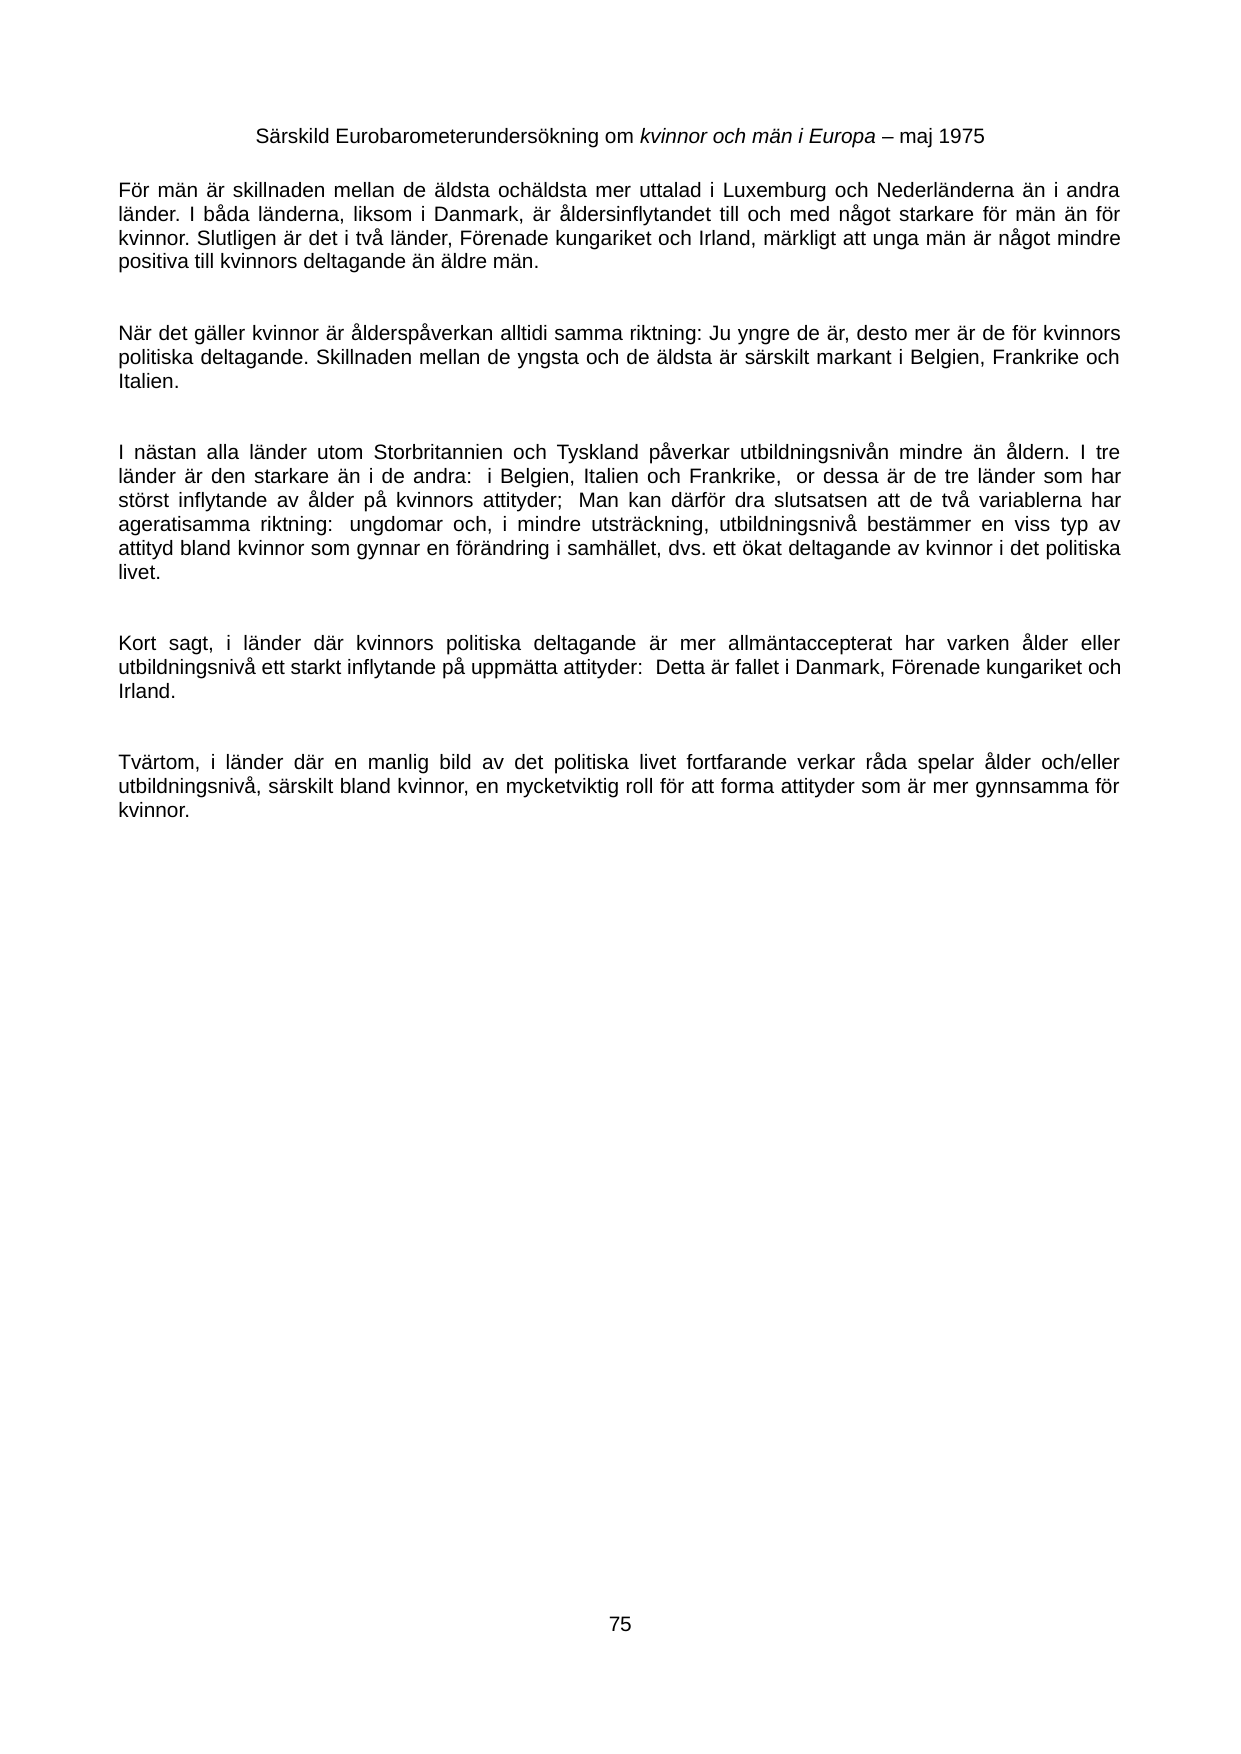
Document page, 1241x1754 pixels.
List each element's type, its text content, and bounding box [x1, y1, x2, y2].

text När det gäller kvinnor är ålderspåverkan alltidi samma riktning: Ju yngre de är, desto mer är de för kvinnors politiska deltagande. Skillnaden mellan de yngsta och de äldsta är särskilt markant i Belgien, Frankrike och Italien. [118, 321, 1122, 392]
text Kort sagt, i länder där kvinnors politiska deltagande är mer allmäntaccepterat har varken ålder eller utbildningsnivå ett starkt inflytande på uppmätta attityder: Detta är fallet i Danmark, Förenade kungariket och Irland. [118, 631, 1122, 703]
text Tvärtom, i länder där en manlig bild av det politiska livet fortfarande verkar råda spelar ålder och/eller utbildningsnivå, särskilt bland kvinnor, en mycketviktig roll för att forma attityder som är mer gynnsamma för kvinnor. [118, 750, 1122, 822]
text För män är skillnaden mellan de äldsta ochäldsta mer uttalad i Luxemburg och Nederländerna än i andra länder. I båda länderna, liksom i Danmark, är åldersinflytandet till och med något starkare för män än för kvinnor. Slutligen är det i två länder, Förenade kungariket och Irland, märkligt att unga män är något mindre positiva till kvinnors deltagande än äldre män. [118, 177, 1122, 273]
text I nästan alla länder utom Storbritannien och Tyskland påverkar utbildningsnivån mindre än åldern. I tre länder är den starkare än i de andra: i Belgien, Italien och Frankrike, or dessa är de tre länder som har störst inflytande av ålder på kvinnors attityder; Man kan därför dra slutsatsen att de två variablerna har ageratisamma riktning: ungdomar och, i mindre utsträckning, utbildningsnivå bestämmer en viss typ av attityd bland kvinnor som gynnar en förändring i samhället, dvs. ett ökat deltagande av kvinnor i det politiska livet. [118, 440, 1122, 583]
